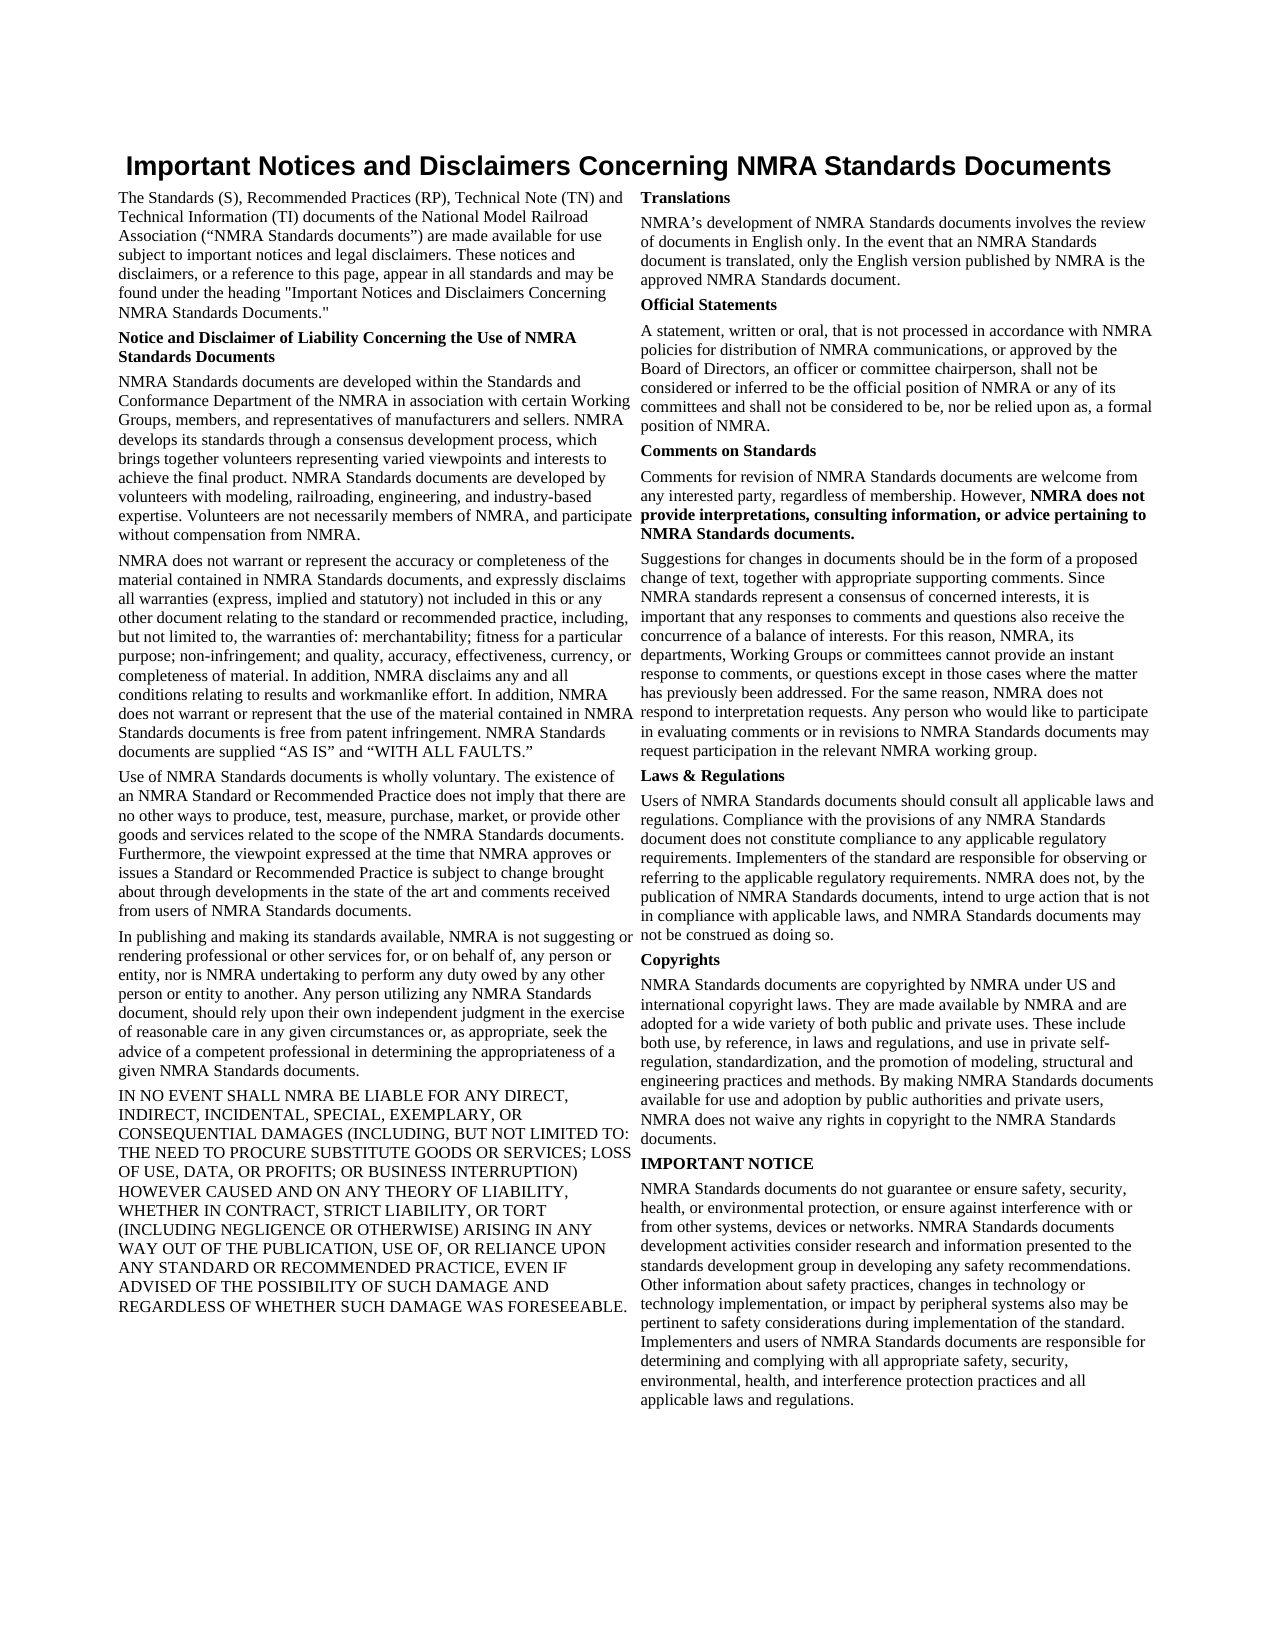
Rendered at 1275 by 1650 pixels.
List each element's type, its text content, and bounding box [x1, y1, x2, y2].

text In publishing and making its standards available, NMRA is not suggesting or rendering professional or other services for, or on behalf of, any person or entity, nor is NMRA undertaking to perform any duty owed by any other person or entity to another. Any person utilizing any NMRA Standards document, should rely upon their own independent judgment in the exercise of reasonable care in any given circumstances or, as appropriate, seek the advice of a competent professional in determining the appropriateness of a given NMRA Standards documents. [118, 926, 634, 1080]
text Comments on Standards [640, 441, 1157, 460]
text IN NO EVENT SHALL NMRA BE LIABLE FOR ANY DIRECT, INDIRECT, INCIDENTAL, SPECIAL, EXEMPLARY, OR CONSEQUENTIAL DAMAGES (INCLUDING, BUT NOT LIMITED TO: THE NEED TO PROCURE SUBSTITUTE GOODS OR SERVICES; LOSS OF USE, DATA, OR PROFITS; OR BUSINESS INTERRUPTION) HOWEVER CAUSED AND ON ANY THEORY OF LIABILITY, WHETHER IN CONTRACT, STRICT LIABILITY, OR TORT (INCLUDING NEGLIGENCE OR OTHERWISE) ARISING IN ANY WAY OUT OF THE PUBLICATION, USE OF, OR RELIANCE UPON ANY STANDARD OR RECOMMENDED PRACTICE, EVEN IF ADVISED OF THE POSSIBILITY OF SUCH DAMAGE AND REGARDLESS OF WHETHER SUCH DAMAGE WAS FORESEEABLE. [118, 1086, 634, 1316]
text Suggestions for changes in documents should be in the form of a proposed change of text, together with appropriate supporting comments. Since NMRA standards represent a consensus of concerned interests, it is important that any responses to comments and questions also receive the concurrence of a balance of interests. For this reason, NMRA, its departments, Working Groups or committees cannot provide an instant response to comments, or questions except in those cases where the matter has previously been addressed. For the same reason, NMRA does not respond to interpretation requests. Any person who would like to participate in evaluating comments or in revisions to NMRA Standards documents may request participation in the relevant NMRA working group. [640, 549, 1157, 760]
text IMPORTANT NOTICE [640, 1154, 1157, 1173]
text Official Statements [640, 295, 1157, 314]
text Copyrights [640, 950, 1157, 969]
text Translations [640, 187, 1157, 207]
text NMRA does not warrant or represent the accuracy or completeness of the material contained in NMRA Standards documents, and expressly disclaims all warranties (express, implied and statutory) not included in this or any other document relating to the standard or recommended practice, including, but not limited to, the warranties of: merchantability; fitness for a particular purpose; non-infringement; and quality, accuracy, effectiveness, currency, or completeness of material. In addition, NMRA disclaims any and all conditions relating to results and workmanlike effort. In addition, NMRA does not warrant or represent that the use of the material contained in NMRA Standards documents is free from patent infringement. NMRA Standards documents are supplied “AS IS” and “WITH ALL FAULTS.” [118, 550, 634, 761]
text Users of NMRA Standards documents should consult all applicable laws and regulations. Compliance with the provisions of any NMRA Standards document does not constitute compliance to any applicable regulatory requirements. Implementers of the standard are responsible for observing or referring to the applicable regulatory requirements. NMRA does not, by the publication of NMRA Standards documents, intend to urge action that is not in compliance with applicable laws, and NMRA Standards documents may not be construed as doing so. [640, 791, 1157, 944]
text NMRA Standards documents do not guarantee or ensure safety, security, health, or environmental protection, or ensure against interference with or from other systems, devices or networks. NMRA Standards documents development activities consider research and information presented to the standards development group in developing any safety recommendations. Other information about safety practices, changes in technology or technology implementation, or impact by peripheral systems also may be pertinent to safety considerations during implementation of the standard. Implementers and users of NMRA Standards documents are responsible for determining and complying with all appropriate safety, security, environmental, health, and interference protection practices and all applicable laws and regulations. [640, 1179, 1157, 1409]
text NMRA Standards documents are developed within the Standards and Conformance Department of the NMRA in association with certain Working Groups, members, and representatives of manufacturers and sellers. NMRA develops its standards through a consensus development process, which brings together volunteers representing varied viewpoints and interests to achieve the final product. NMRA Standards documents are developed by volunteers with modeling, railroading, engineering, and industry-based expertise. Volunteers are not necessarily members of NMRA, and participate without compensation from NMRA. [118, 372, 634, 544]
text NMRA Standards documents are copyrighted by NMRA under US and international copyright laws. They are made available by NMRA and are adopted for a wide variety of both public and private uses. These include both use, by reference, in laws and regulations, and use in private self-regulation, standardization, and the promotion of modeling, structural and engineering practices and methods. By making NMRA Standards documents available for use and adoption by public authorities and private users, NMRA does not waive any rights in copyright to the NMRA Standards documents. [640, 975, 1157, 1148]
subtitle Important Notices and Disclaimers Concerning NMRA Standards Documents [81, 150, 1157, 181]
text Comments for revision of NMRA Standards documents are welcome from any interested party, regardless of membership. However, NMRA does not provide interpretations, consulting information, or advice pertaining to NMRA Standards documents. [640, 466, 1157, 543]
text A statement, written or oral, that is not processed in accordance with NMRA policies for distribution of NMRA communications, or approved by the Board of Directors, an officer or committee chairperson, shall not be considered or inferred to be the official position of NMRA or any of its committees and shall not be considered to be, nor be relied upon as, a formal position of NMRA. [640, 320, 1157, 435]
text The Standards (S), Recommended Practices (RP), Technical Note (TN) and Technical Information (TI) documents of the National Model Railroad Association (“NMRA Standards documents”) are made available for use subject to important notices and legal disclaimers. These notices and disclaimers, or a reference to this page, appear in all standards and may be found under the heading "Important Notices and Disclaimers Concerning NMRA Standards Documents." [118, 187, 634, 322]
text Notice and Disclaimer of Liability Concerning the Use of NMRA Standards Documents [118, 328, 634, 366]
text Laws & Regulations [640, 766, 1157, 785]
text NMRA’s development of NMRA Standards documents involves the review of documents in English only. In the event that an NMRA Standards document is translated, only the English version published by NMRA is the approved NMRA Standards document. [640, 213, 1157, 289]
text Use of NMRA Standards documents is wholly voluntary. The existence of an NMRA Standard or Recommended Practice does not imply that there are no other ways to produce, test, measure, purchase, market, or provide other goods and services related to the scope of the NMRA Standards documents. Furthermore, the viewpoint expressed at the time that NMRA approves or issues a Standard or Recommended Practice is subject to change brought about through developments in the state of the art and comments received from users of NMRA Standards documents. [118, 767, 634, 920]
